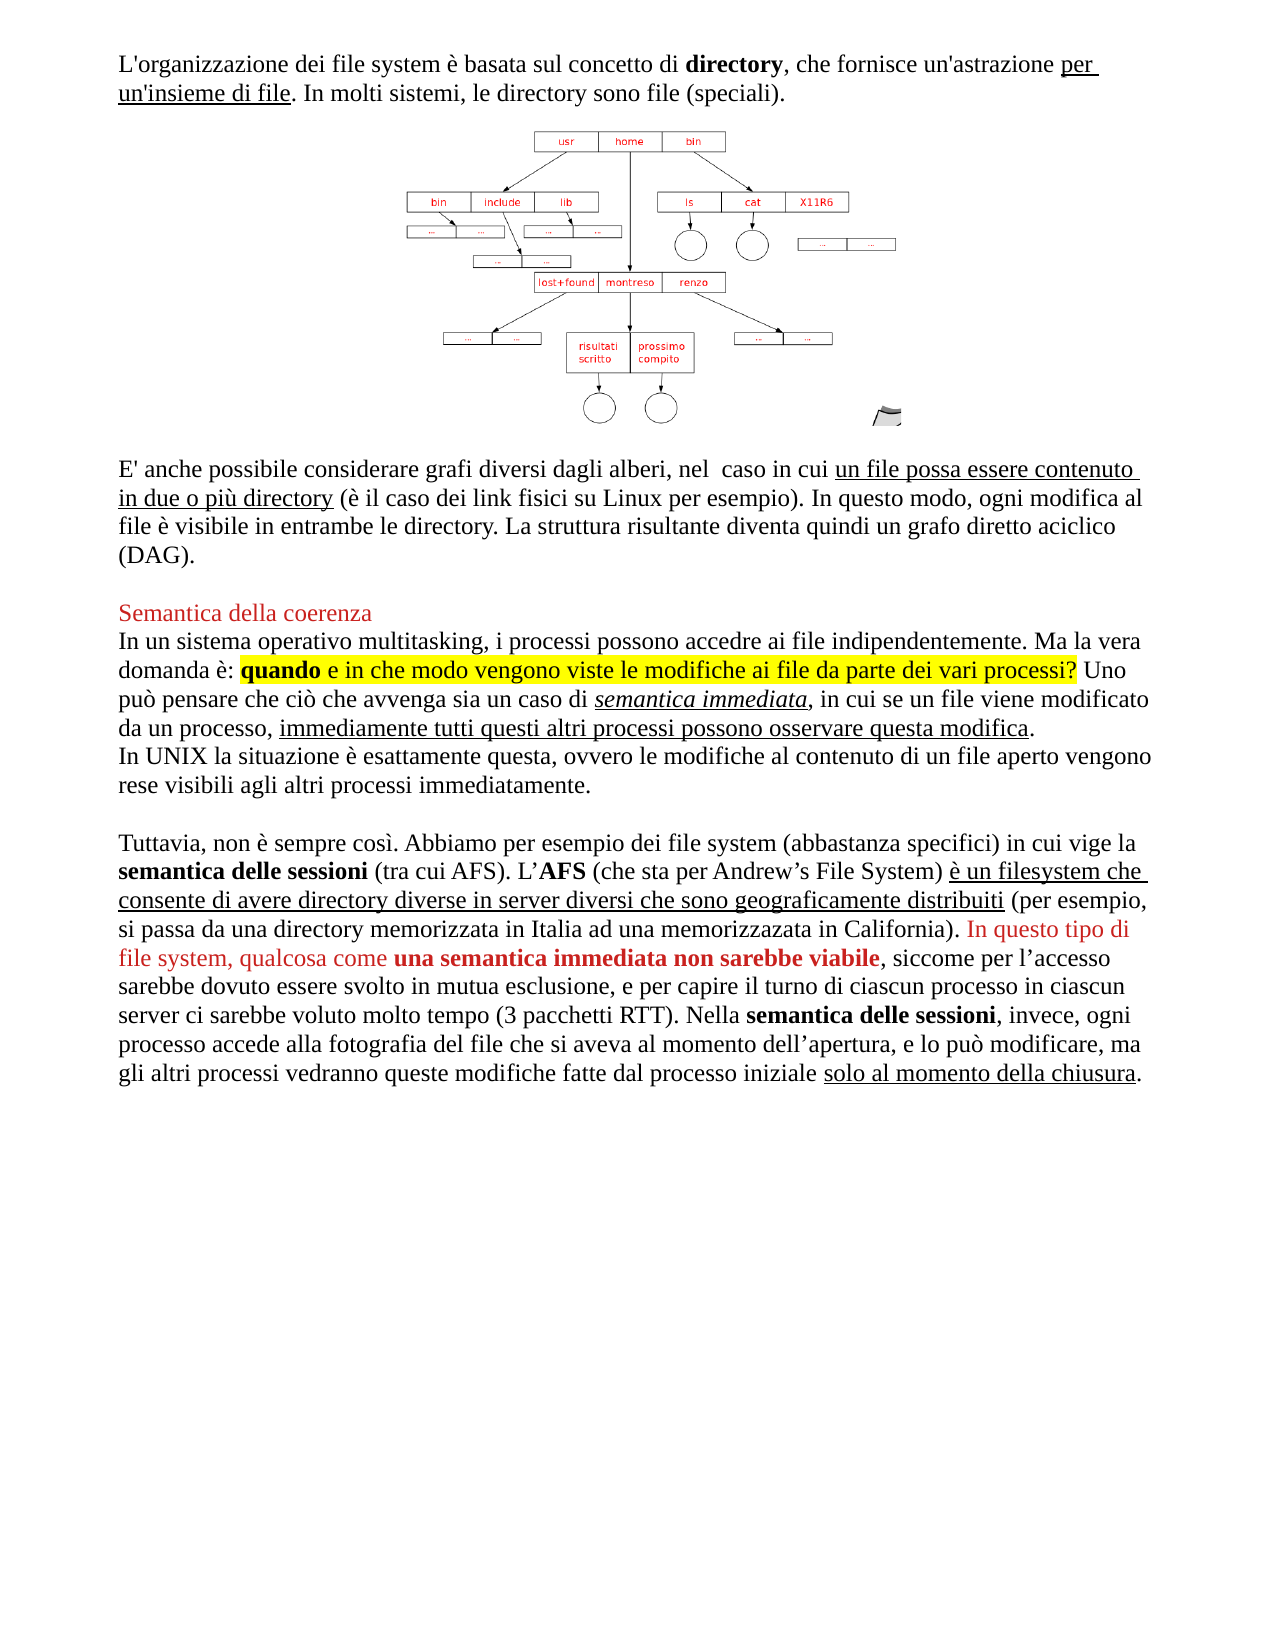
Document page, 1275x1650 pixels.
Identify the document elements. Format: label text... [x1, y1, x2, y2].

text In UNIX la situazione è esattamente questa, ovvero le modifiche al contenuto di un file aperto vengono rese visibili agli altri processi immediatamente. [118, 741, 1157, 799]
text L'organizzazione dei file system è basata sul concetto di directory, che fornisce un'astrazione per un'insieme di file. In molti sistemi, le directory sono file (speciali). [118, 49, 1157, 107]
text Tuttavia, non è sempre così. Abbiamo per esempio dei file system (abbastanza specifici) in cui vige la semantica delle sessioni (tra cui AFS). L’AFS (che sta per Andrew’s File System) è un filesystem che consente di avere directory diverse in server diversi che sono geograficamente distribuiti (per esempio, si passa da una directory memorizzata in Italia ad una memorizzazata in California). In questo tipo di file system, qualcosa come una semantica immediata non sarebbe viabile, siccome per l’accesso sarebbe dovuto essere svolto in mutua esclusione, e per capire il turno di ciascun processo in ciascun server ci sarebbe voluto molto tempo (3 pacchetti RTT). Nella semantica delle sessioni, invece, ogni processo accede alla fotografia del file che si aveva al momento dell’apertura, e lo può modificare, ma gli altri processi vedranno queste modifiche fatte dal processo iniziale solo al momento della chiusura. [118, 828, 1157, 1086]
picture [397, 128, 902, 426]
text E' anche possibile considerare grafi diversi dagli alberi, nel caso in cui un file possa essere contenuto in due o più directory (è il caso dei link fisici su Linux per esempio). In questo modo, ogni modifica al file è visibile in entrambe le directory. La struttura risultante diventa quindi un grafo diretto aciclico (DAG). [118, 454, 1157, 569]
text In un sistema operativo multitasking, i processi possono accedre ai file indipendentemente. Ma la vera domanda è: quando e in che modo vengono viste le modifiche ai file da parte dei vari processi? Uno può pensare che ciò che avvenga sia un caso di semantica immediata, in cui se un file viene modificato da un processo, immediamente tutti questi altri processi possono osservare questa modifica. [118, 626, 1157, 741]
text Semantica della coerenza [118, 598, 1157, 626]
